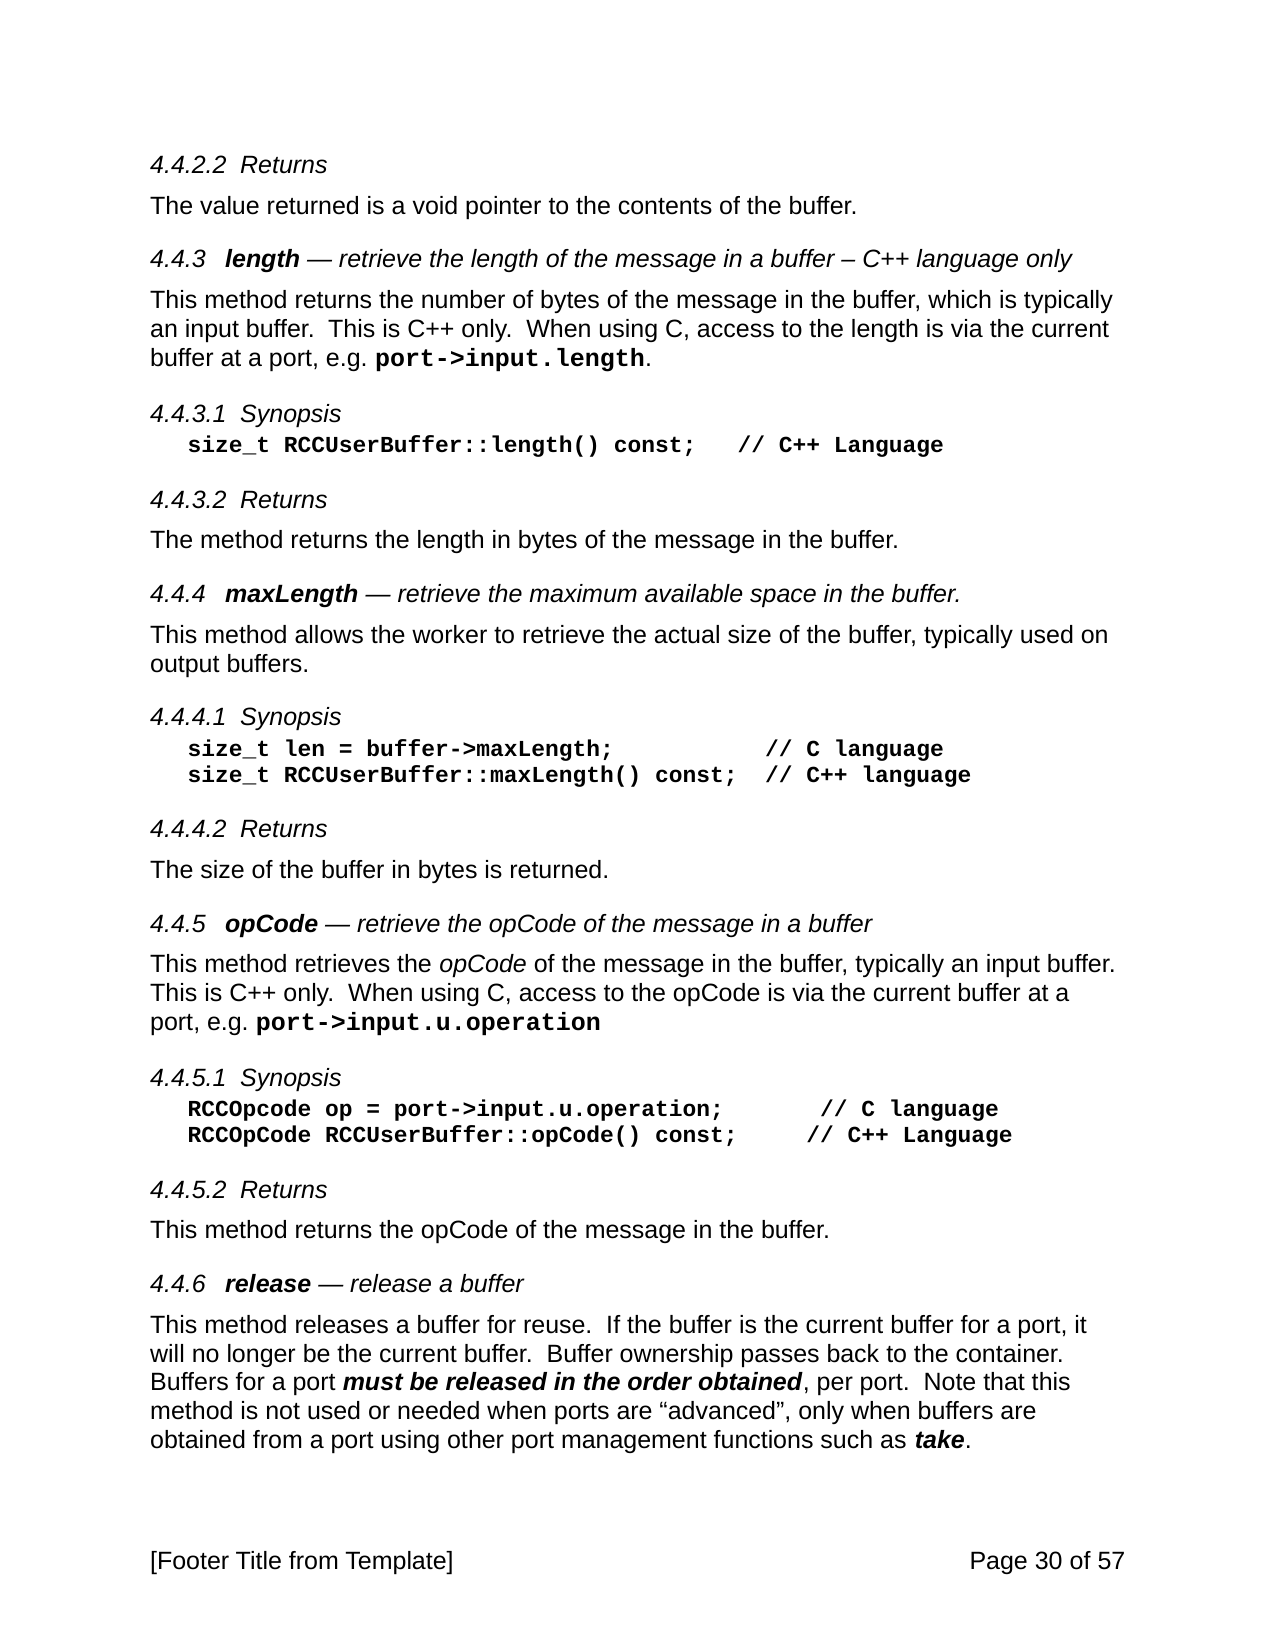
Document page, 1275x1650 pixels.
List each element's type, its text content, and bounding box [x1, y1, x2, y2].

subtitle maxLength — retrieve the maximum available space in the buffer. [150, 579, 1125, 608]
text This method retrieves the opCode of the message in the buffer, typically an input buffer. This is C++ only. When using C, access to the opCode is via the current buffer at a port, e.g. port->input.u.operation [150, 949, 1125, 1038]
subtitle Synopsis [150, 399, 1125, 427]
subtitle Returns [150, 814, 1125, 843]
subtitle opCode — retrieve the opCode of the message in a buffer [150, 909, 1125, 937]
text The value returned is a void pointer to the contents of the buffer. [150, 191, 1125, 219]
subtitle Synopsis [150, 1063, 1125, 1092]
subtitle Returns [150, 484, 1125, 513]
text This method returns the opCode of the message in the buffer. [150, 1215, 1125, 1244]
subtitle length — retrieve the length of the message in a buffer – C++ language only [150, 244, 1125, 273]
text This method allows the worker to retrieve the actual size of the buffer, typically used on output buffers. [150, 620, 1125, 677]
text RCCOpcode op = port->input.u.operation; // C language RCCOpCode RCCUserBuffer::opCode() const; // C++ Language [187, 1098, 1125, 1150]
subtitle Returns [150, 150, 1125, 179]
text This method releases a buffer for reuse. If the buffer is the current buffer for a port, it will no longer be the current buffer. Buffer ownership passes back to the container. Buffers for a port must be released in the order obtained, per port. Note that this method is not used or needed when ports are “advanced”, only when buffers are obtained from a port using other port management functions such as take. [150, 1310, 1125, 1454]
subtitle release — release a buffer [150, 1269, 1125, 1298]
text The method returns the length in bytes of the message in the buffer. [150, 525, 1125, 554]
subtitle Synopsis [150, 702, 1125, 731]
text size_t RCCUserBuffer::length() const; // C++ Language [187, 434, 1125, 459]
text size_t len = buffer->maxLength; // C language size_t RCCUserBuffer::maxLength() const; // C++ language [187, 737, 1125, 789]
text The size of the buffer in bytes is returned. [150, 855, 1125, 884]
text This method returns the number of bytes of the message in the buffer, which is typically an input buffer. This is C++ only. When using C, access to the length is via the current buffer at a port, e.g. port->input.length. [150, 285, 1125, 374]
subtitle Returns [150, 1175, 1125, 1203]
